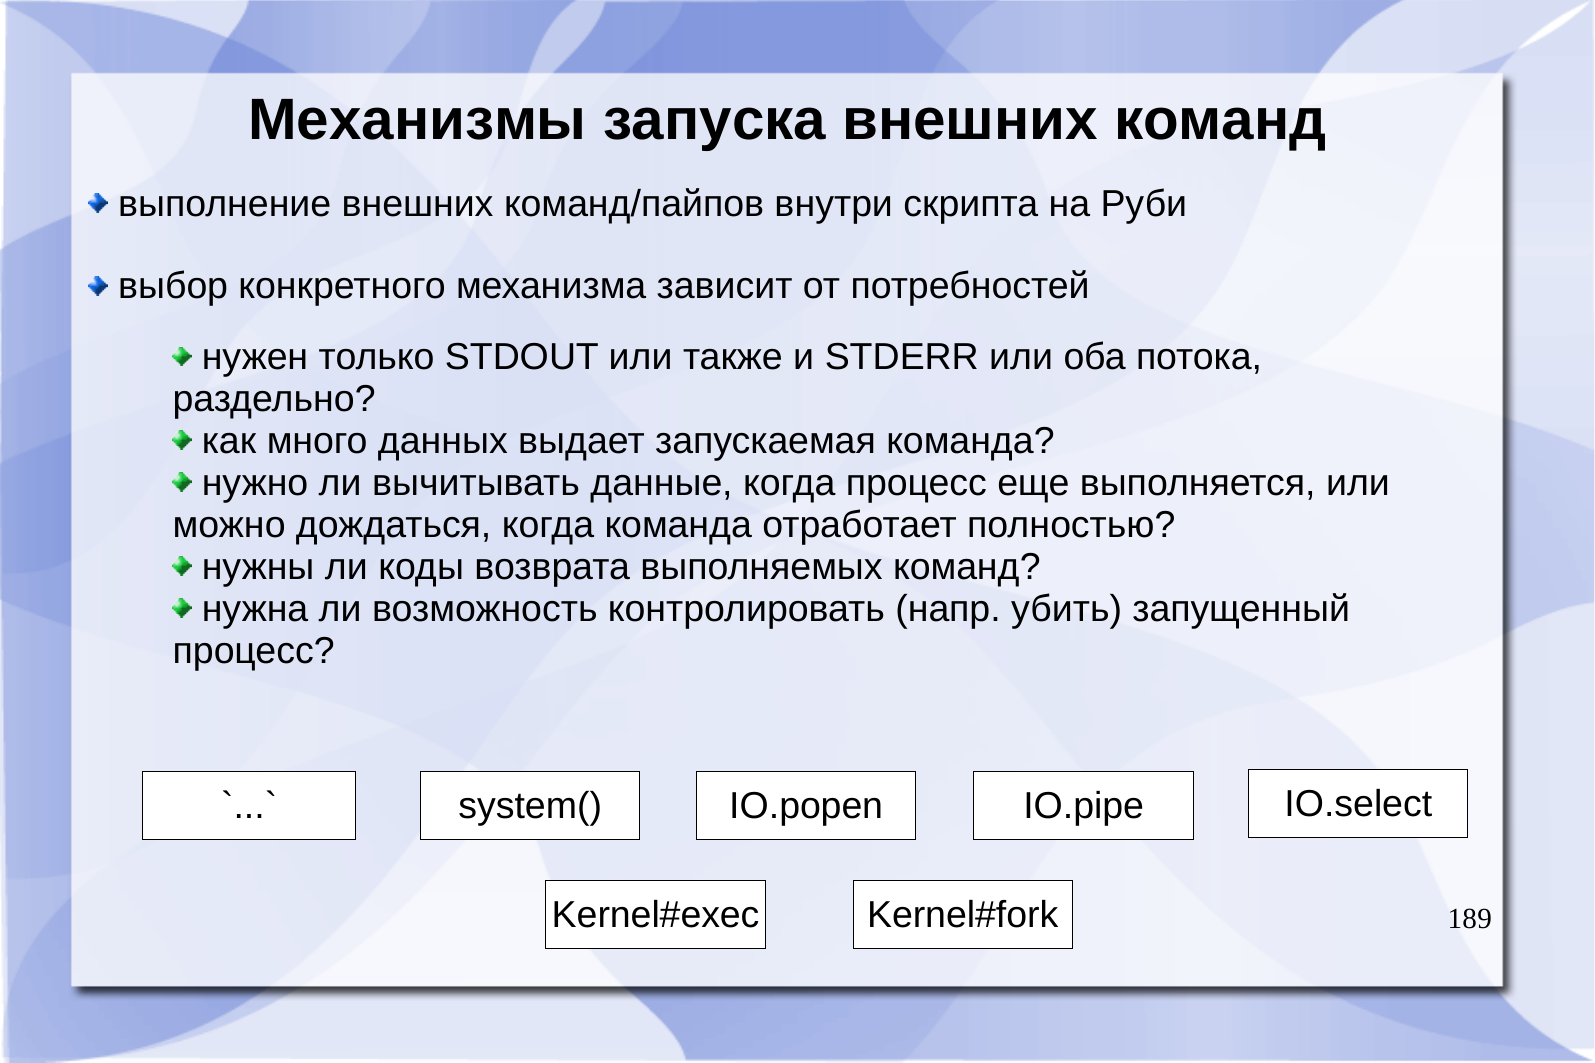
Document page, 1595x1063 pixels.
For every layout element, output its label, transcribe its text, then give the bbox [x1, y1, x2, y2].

text_box IO.pipe [973, 771, 1194, 840]
text_box IO.popen [696, 771, 916, 840]
text_box system() [420, 771, 640, 840]
text_box `...` [142, 771, 356, 840]
text_box Kernel#fork [853, 880, 1073, 949]
text_box выполнение внешних команд/пайпов внутри скрипта на Руби [74, 174, 1202, 232]
text_box IO.select [1248, 769, 1468, 838]
title Механизмы запуска внешних команд [75, 75, 1501, 164]
text_box выбор конкретного механизма зависит от потребностей [74, 257, 1106, 315]
text_box нужен только STDOUT или также и STDERR или оба потока, раздельно? как много данных выдает запускаемая команда? нужно ли вычитывать данные, когда процесс еще выполняется, или можно дождаться, когда команда отработает полностью? нужны ли коды возврата выполняемых команд? нужна ли возможность контролировать (напр. убить) запущенный процесс? [157, 328, 1458, 679]
text_box Kernel#exec [545, 880, 766, 949]
picture [0, 0, 1595, 1063]
